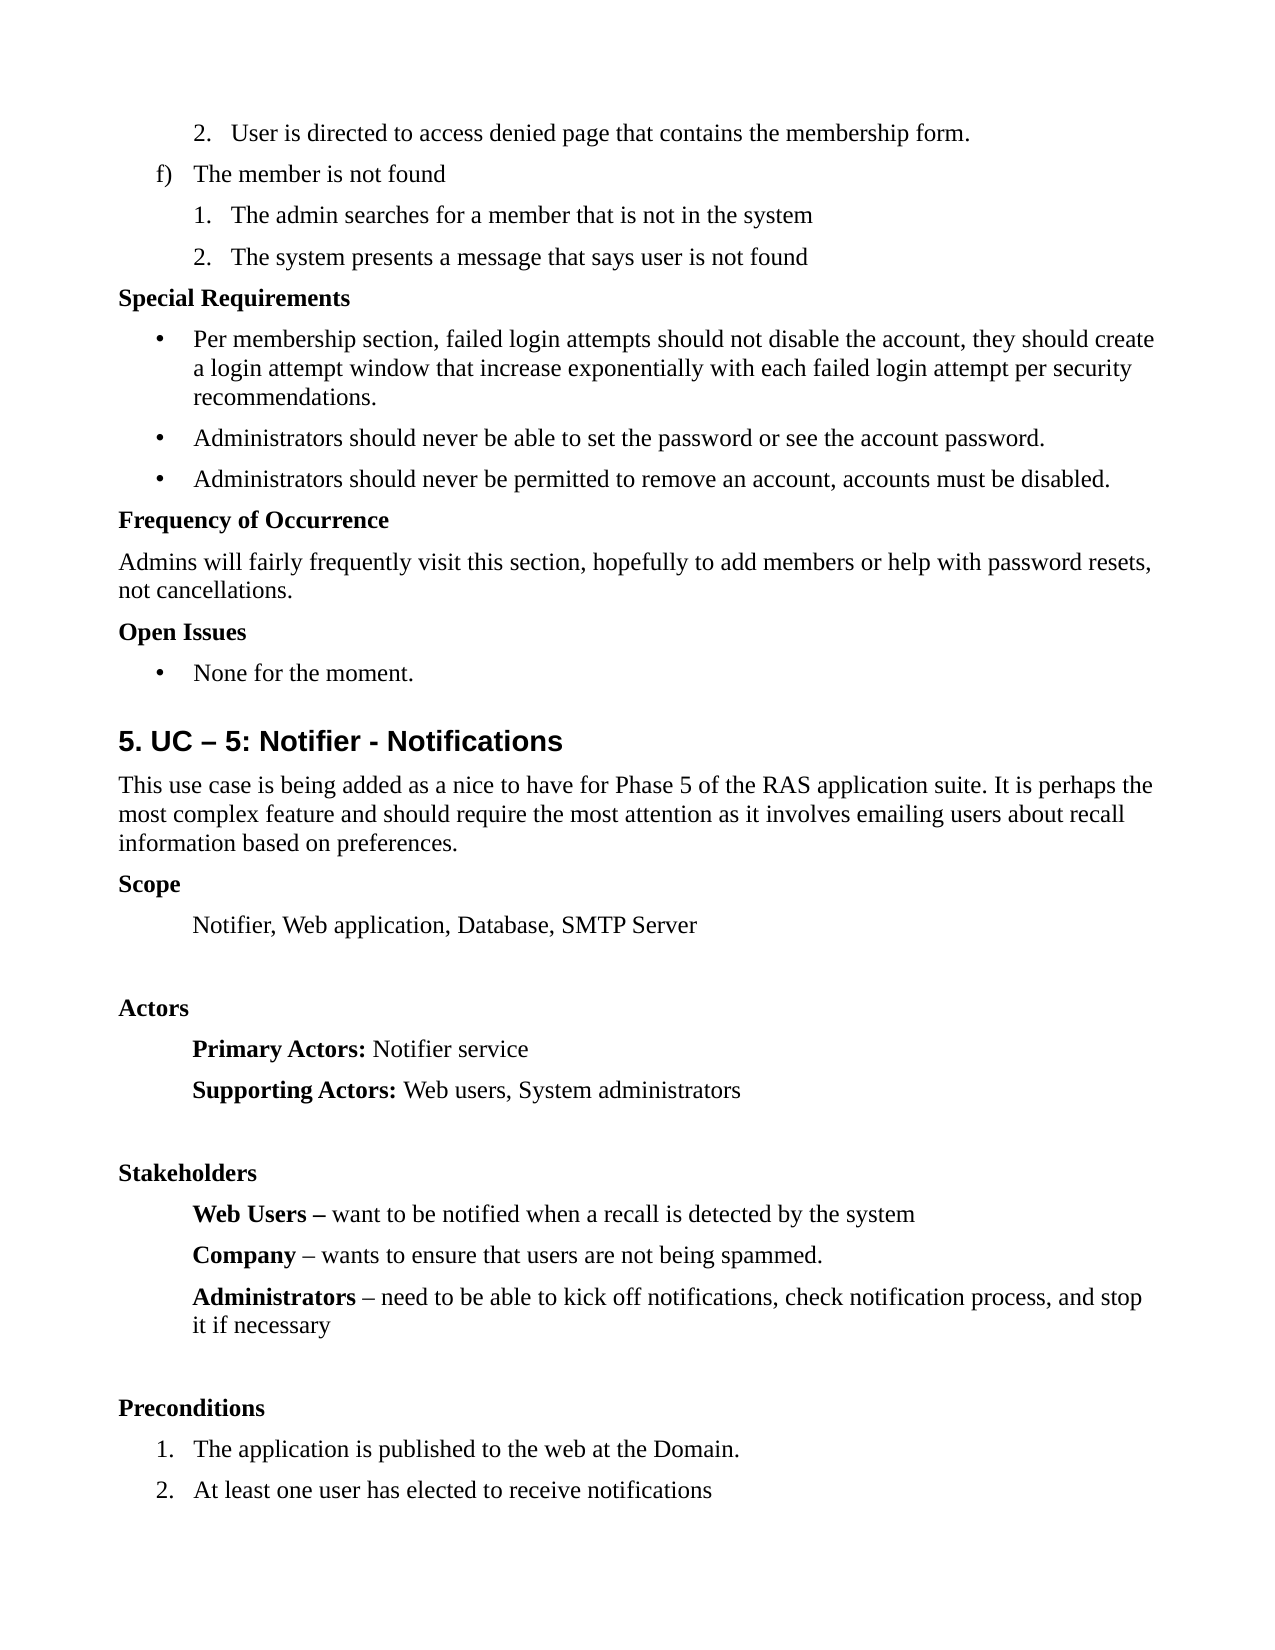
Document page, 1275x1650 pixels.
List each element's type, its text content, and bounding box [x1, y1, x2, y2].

text Preconditions [118, 1393, 1157, 1422]
text Supporting Actors: Web users, System administrators [118, 1075, 1157, 1104]
text Special Requirements [118, 283, 1157, 312]
list Administrators should never be permitted to remove an account, accounts must be disabled. [156, 464, 1157, 493]
list None for the moment. [156, 658, 1157, 687]
list Administrators should never be able to set the password or see the account password. [156, 423, 1157, 452]
text Company – wants to ensure that users are not being spammed. [118, 1240, 1157, 1269]
text Web Users – want to be notified when a recall is detected by the system [118, 1199, 1157, 1228]
text Administrators – need to be able to kick off notifications, check notification process, and stop it if necessary [192, 1282, 1157, 1339]
text Notifier, Web application, Database, SMTP Server [118, 910, 1157, 939]
list User is directed to access denied page that contains the membership form. [193, 118, 1157, 147]
list At least one user has elected to receive notifications [156, 1475, 1157, 1504]
text Scope [118, 869, 1157, 898]
text Stakeholders [118, 1158, 1157, 1187]
list The system presents a message that says user is not found [193, 242, 1157, 271]
subtitle 5. UC – 5: Notifier - Notifications [118, 724, 1157, 758]
list The member is not found [156, 159, 1157, 188]
text Actors [118, 993, 1157, 1022]
list The application is published to the web at the Domain. [156, 1434, 1157, 1463]
text Frequency of Occurrence [118, 506, 1157, 534]
text Admins will fairly frequently visit this section, hopefully to add members or help with password resets, not cancellations. [118, 547, 1157, 604]
list The admin searches for a member that is not in the system [193, 201, 1157, 229]
text Primary Actors: Notifier service [118, 1034, 1157, 1063]
list Per membership section, failed login attempts should not disable the account, they should create a login attempt window that increase exponentially with each failed login attempt per security recommendations. [156, 324, 1157, 411]
text Open Issues [118, 617, 1157, 646]
text This use case is being added as a nice to have for Phase 5 of the RAS application suite. It is perhaps the most complex feature and should require the most attention as it involves emailing users about recall information based on preferences. [118, 770, 1157, 857]
